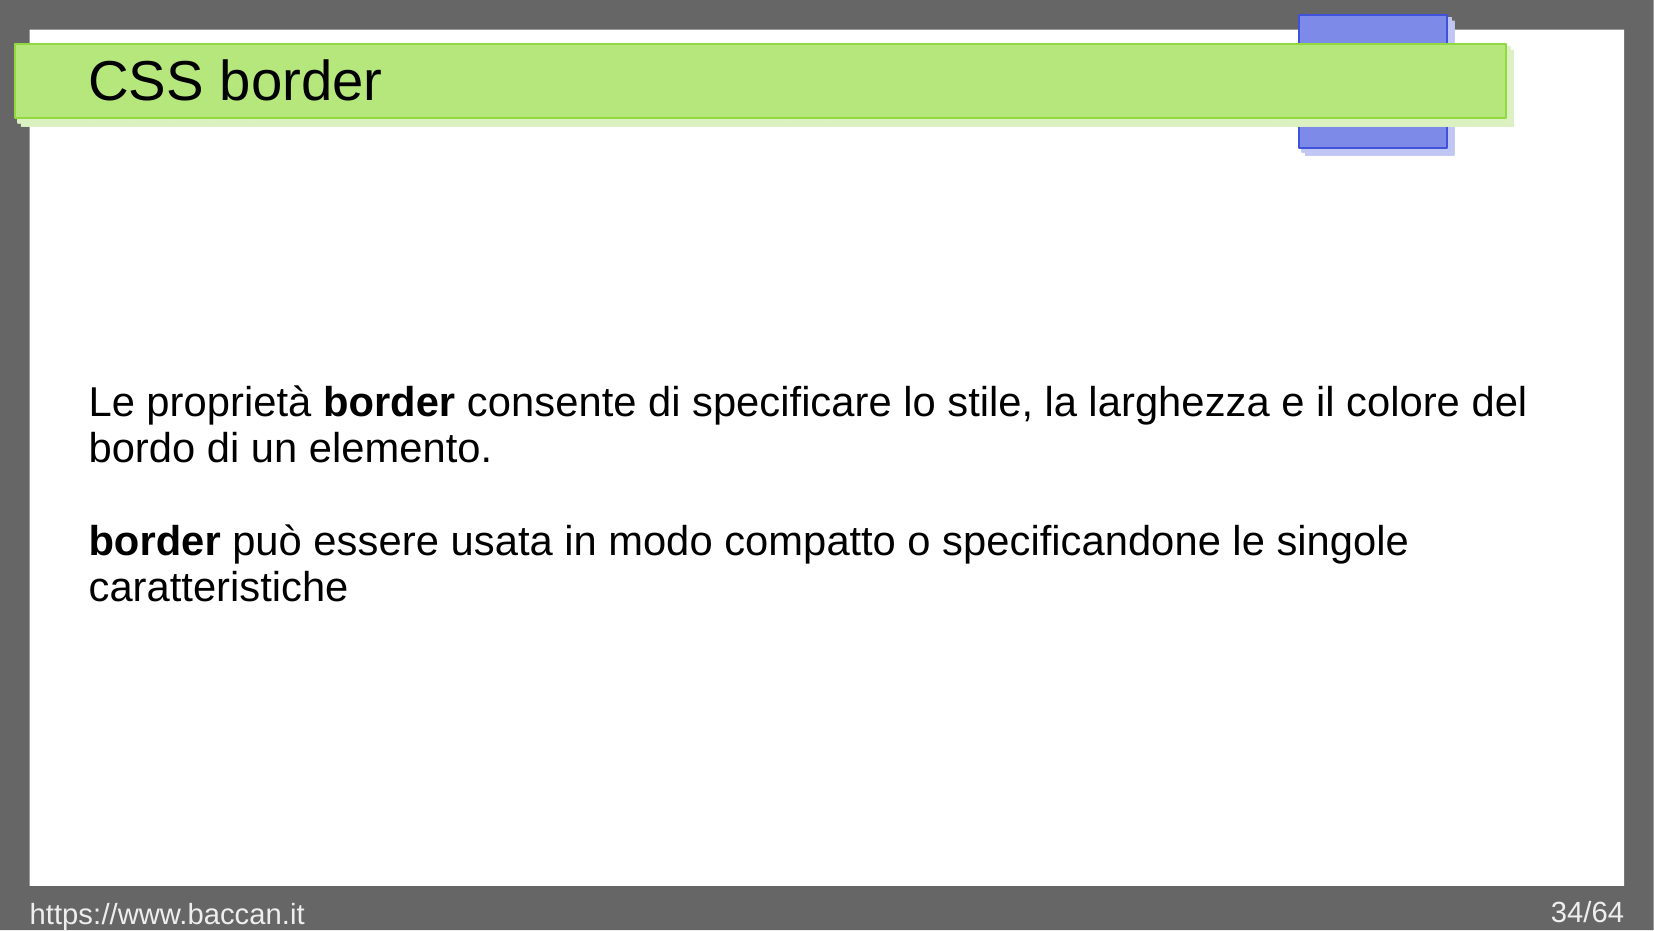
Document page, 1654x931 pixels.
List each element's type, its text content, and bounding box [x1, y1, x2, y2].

title CSS border [88, 44, 1506, 119]
text_box Le proprietà border consente di specificare lo stile, la larghezza e il colore del bordo di un elemento. border può essere usata in modo compatto o specificandone le singole caratteristiche [88, 169, 1565, 820]
